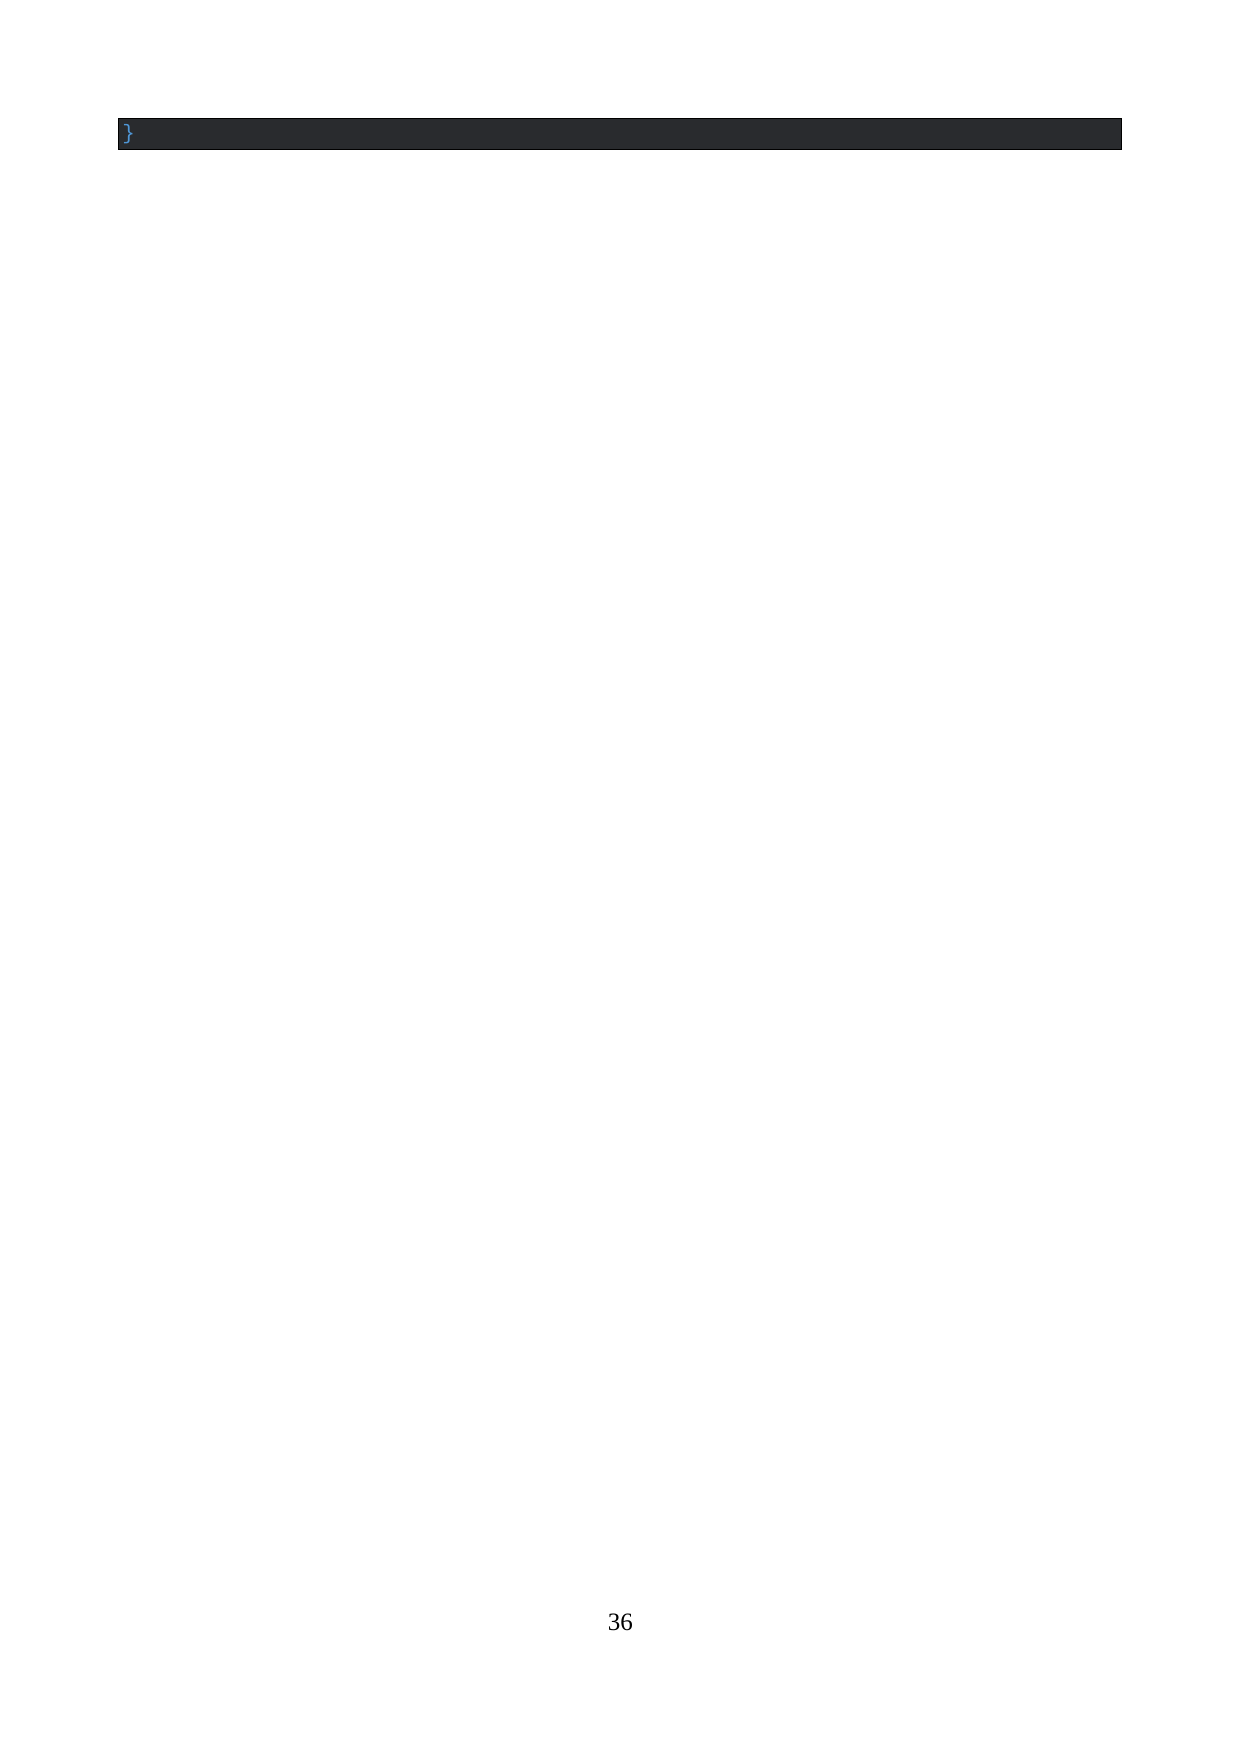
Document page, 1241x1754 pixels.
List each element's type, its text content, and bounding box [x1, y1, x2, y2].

text } [119, 119, 1121, 149]
